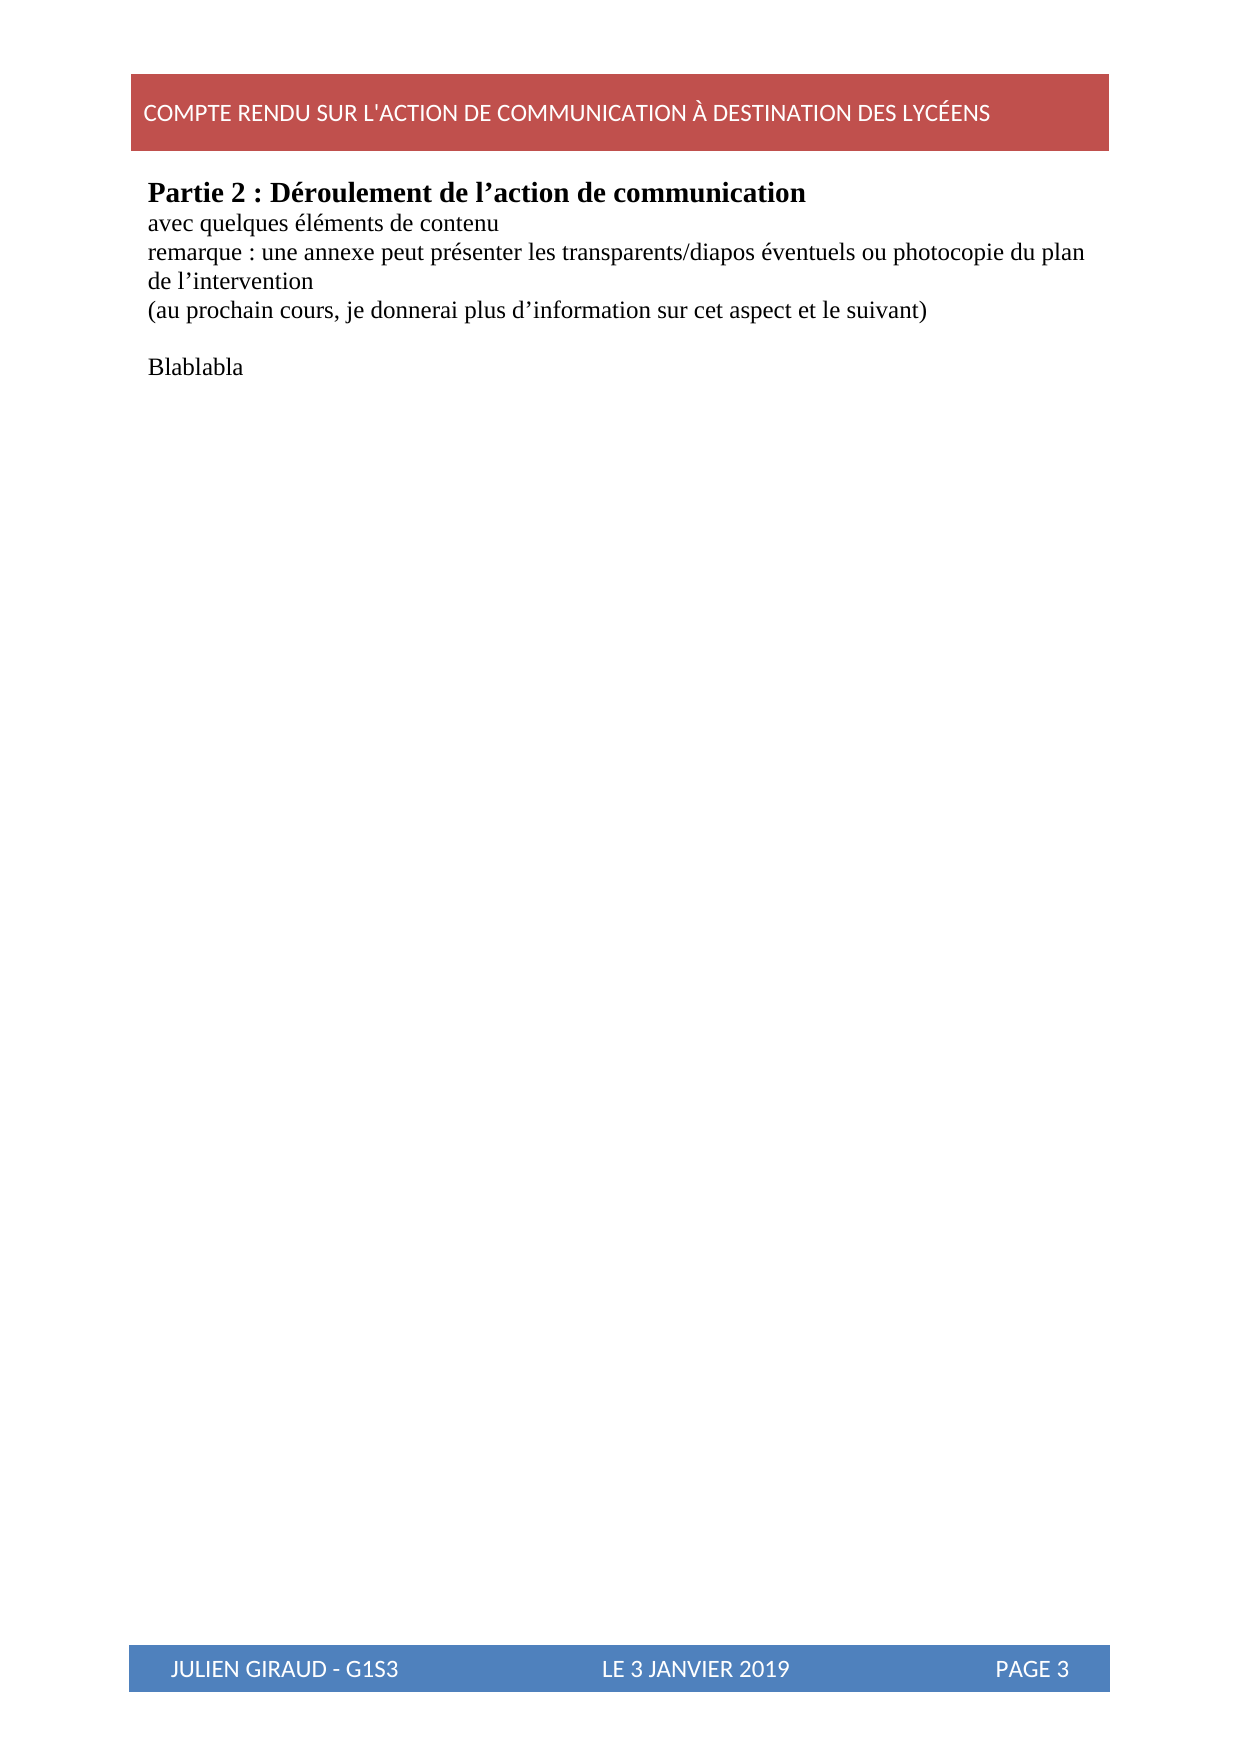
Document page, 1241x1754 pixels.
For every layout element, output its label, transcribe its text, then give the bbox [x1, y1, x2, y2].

text Partie 2 : Déroulement de l’action de communication [148, 175, 1093, 208]
text avec quelques éléments de contenu [148, 208, 1093, 237]
text Blablabla [148, 352, 1093, 381]
text remarque : une annexe peut présenter les transparents/diapos éventuels ou photocopie du plan de l’intervention [148, 237, 1093, 295]
text (au prochain cours, je donnerai plus d’information sur cet aspect et le suivant) [148, 295, 1093, 323]
